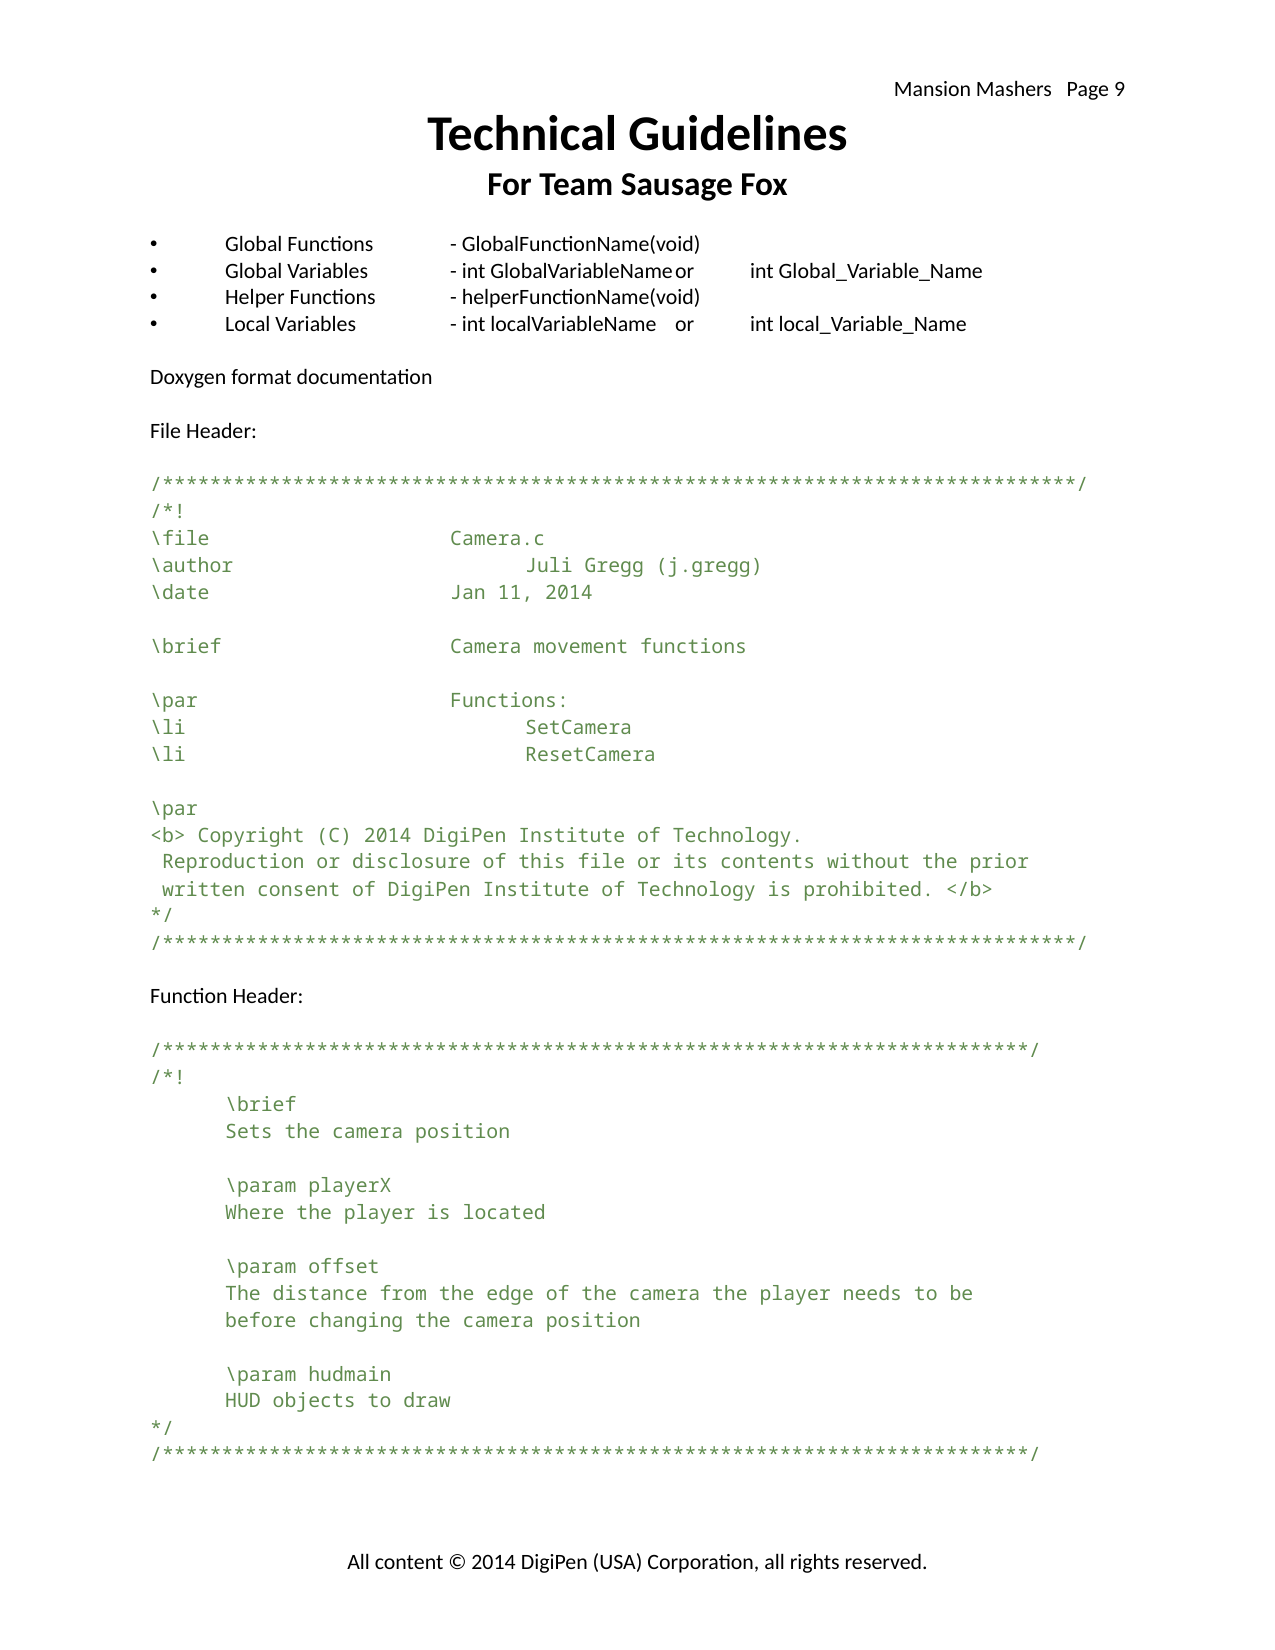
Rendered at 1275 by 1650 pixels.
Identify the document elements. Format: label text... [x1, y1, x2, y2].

text File Header: [150, 417, 1125, 443]
list Global Variables - int GlobalVariableName or int Global_Variable_Name [150, 257, 1125, 283]
text */ [150, 1414, 1125, 1441]
list Local Variables - int localVariableName or int local_Variable_Name [150, 310, 1125, 337]
text before changing the camera position [150, 1306, 1125, 1333]
text \param hudmain [150, 1360, 1125, 1387]
text \date Jan 11, 2014 [150, 578, 1125, 605]
list Helper Functions - helperFunctionName(void) [150, 283, 1125, 310]
text \par Functions: [150, 686, 1125, 713]
text /*****************************************************************************/ [150, 929, 1125, 956]
text \param offset [150, 1252, 1125, 1279]
text Sets the camera position [150, 1117, 1125, 1144]
text written consent of DigiPen Institute of Technology is prohibited. </b> [150, 875, 1125, 902]
text \li SetCamera [150, 713, 1125, 740]
text \brief [150, 1090, 1125, 1117]
text /*************************************************************************/ [150, 1036, 1125, 1063]
text \file Camera.c [150, 524, 1125, 551]
text /*****************************************************************************/ [150, 470, 1125, 497]
text */ [150, 902, 1125, 929]
text Function Header: [150, 983, 1125, 1009]
text \param playerX [150, 1171, 1125, 1198]
text \par [150, 794, 1125, 821]
text /*! [150, 497, 1125, 524]
text <b> Copyright (C) 2014 DigiPen Institute of Technology. [150, 821, 1125, 848]
text Doxygen format documentation [150, 363, 1125, 390]
text Reproduction or disclosure of this file or its contents without the prior [150, 848, 1125, 875]
text HUD objects to draw [150, 1387, 1125, 1414]
text \brief Camera movement functions [150, 632, 1125, 659]
list Global Functions - GlobalFunctionName(void) [150, 230, 1125, 257]
text For Team Sausage Fox [150, 163, 1125, 203]
text The distance from the edge of the camera the player needs to be [150, 1279, 1125, 1306]
text /*************************************************************************/ [150, 1441, 1125, 1468]
text \author Juli Gregg (j.gregg) [150, 551, 1125, 578]
text \li ResetCamera [150, 740, 1125, 767]
text Where the player is located [150, 1198, 1125, 1225]
text /*! [150, 1063, 1125, 1090]
text Technical Guidelines [150, 102, 1125, 163]
